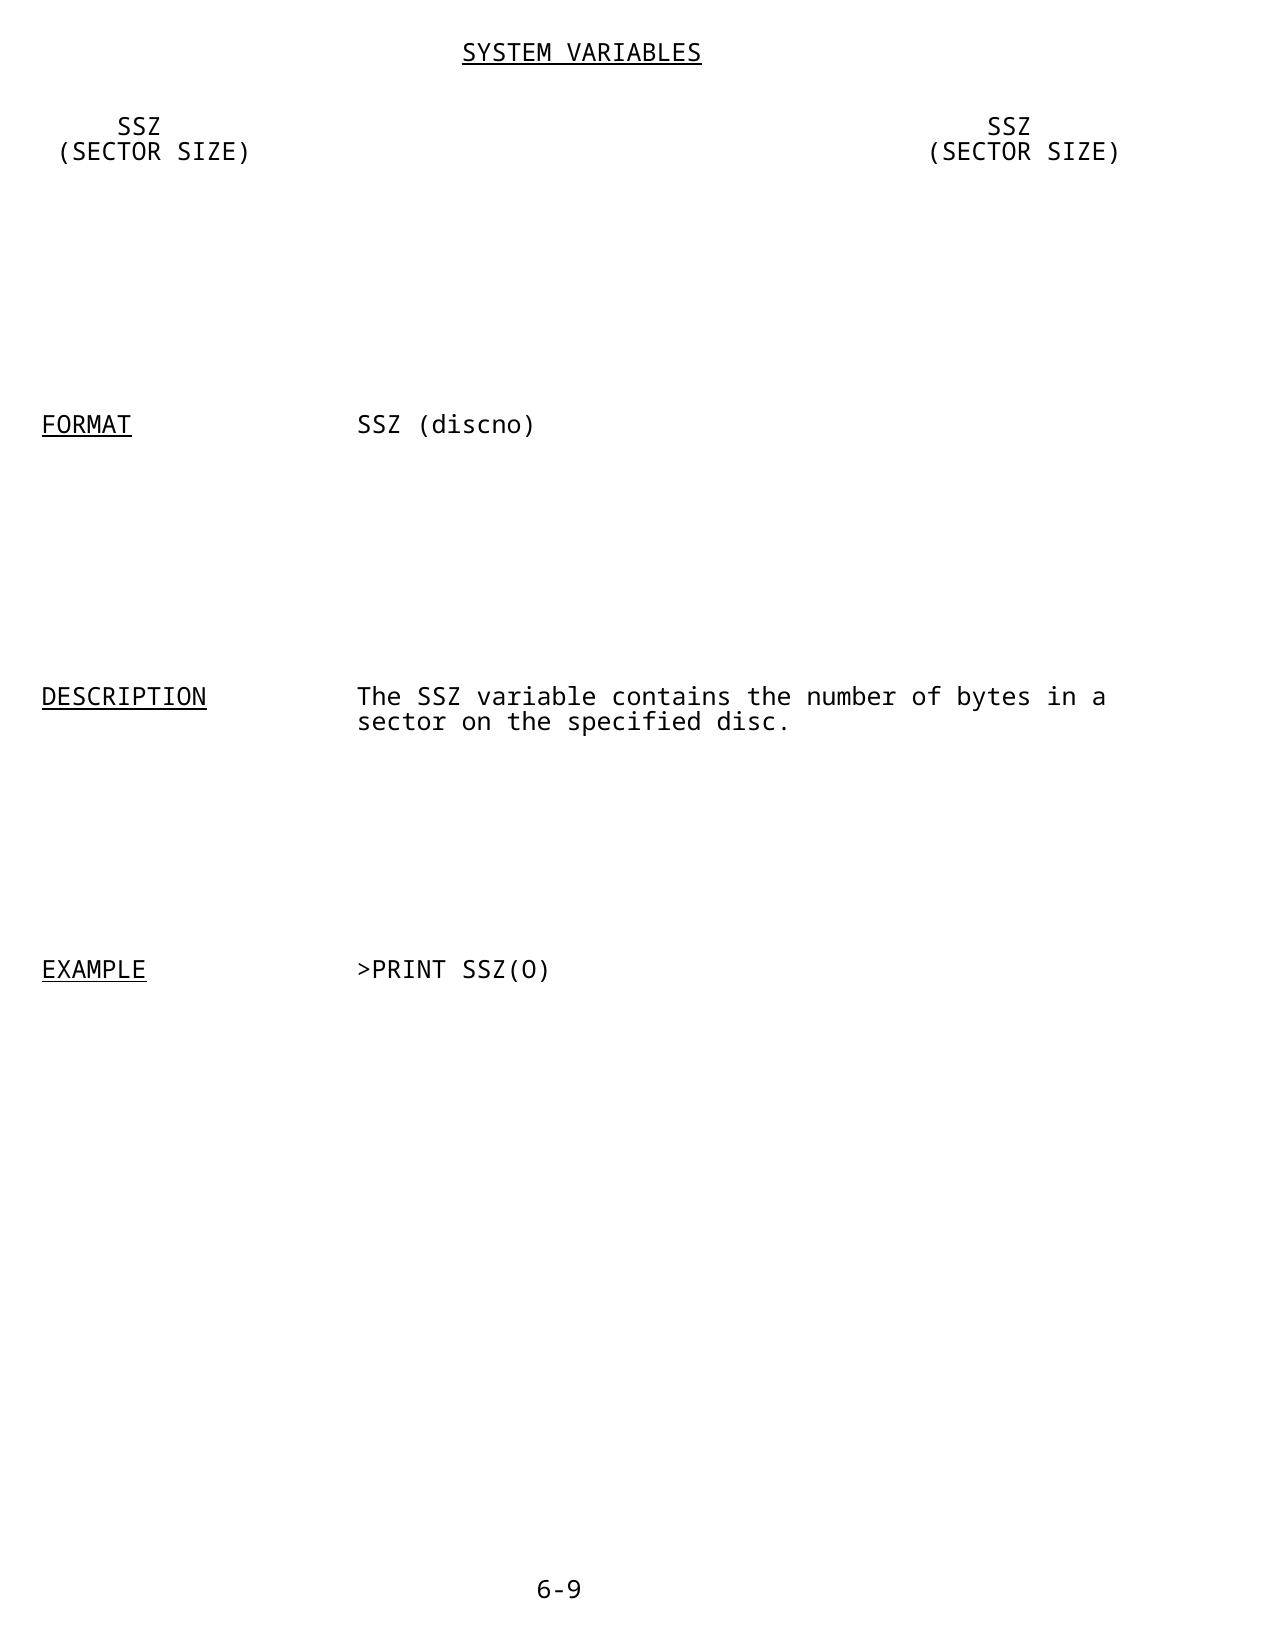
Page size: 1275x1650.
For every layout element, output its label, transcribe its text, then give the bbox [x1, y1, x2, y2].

text (SECTOR SIZE) (SECTOR SIZE) [41, 141, 1234, 165]
text sector on the specified disc. [41, 711, 1234, 736]
text SSZ SSZ [41, 116, 1234, 141]
text FORMAT SSZ (discno) [41, 413, 1234, 438]
text 6-9 [41, 1578, 1234, 1603]
text EXAMPLE >PRINT SSZ(O) [41, 959, 1234, 983]
text DESCRIPTION The SSZ variable contains the number of bytes in a [41, 686, 1234, 711]
text SYSTEM VARIABLES [41, 41, 1234, 66]
